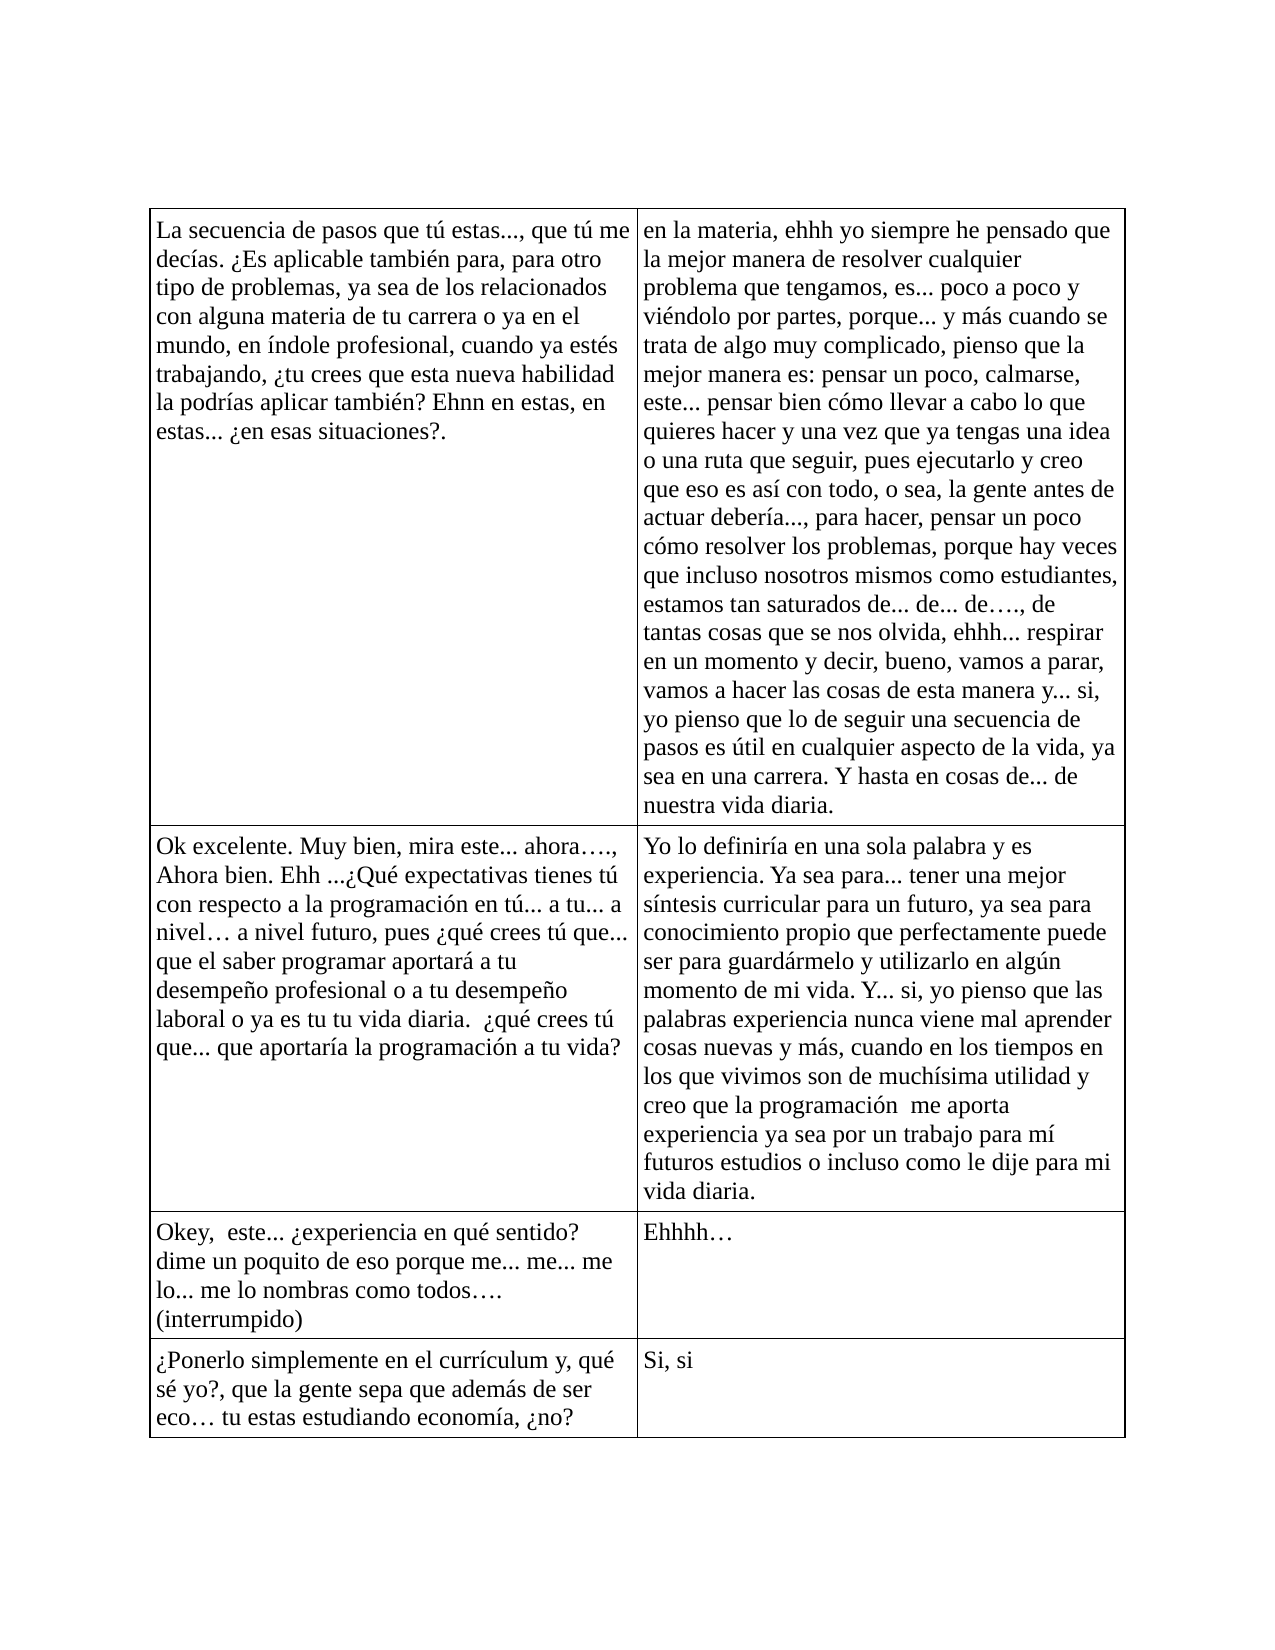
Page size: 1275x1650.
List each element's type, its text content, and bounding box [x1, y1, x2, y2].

table_cell La secuencia de pasos que tú estas..., que tú me decías. ¿Es aplicable también para, para otro tipo de problemas, ya sea de los relacionados con alguna materia de tu carrera o ya en el mundo, en índole profesional, cuando ya estés trabajando, ¿tu crees que esta nueva habilidad la podrías aplicar también? Ehnn en estas, en estas... ¿en esas situaciones?. [151, 209, 637, 824]
table_cell ¿Ponerlo simplemente en el currículum y, qué sé yo?, que la gente sepa que además de ser eco… tu estas estudiando economía, ¿no? [151, 1339, 637, 1437]
table_cell en la materia, ehhh yo siempre he pensado que la mejor manera de resolver cualquier problema que tengamos, es... poco a poco y viéndolo por partes, porque... y más cuando se trata de algo muy complicado, pienso que la mejor manera es: pensar un poco, calmarse, este... pensar bien cómo llevar a cabo lo que quieres hacer y una vez que ya tengas una idea o una ruta que seguir, pues ejecutarlo y creo que eso es así con todo, o sea, la gente antes de actuar debería..., para hacer, pensar un poco cómo resolver los problemas, porque hay veces que incluso nosotros mismos como estudiantes, estamos tan saturados de... de... de…., de tantas cosas que se nos olvida, ehhh... respirar en un momento y decir, bueno, vamos a parar, vamos a hacer las cosas de esta manera y... si, yo pienso que lo de seguir una secuencia de pasos es útil en cualquier aspecto de la vida, ya sea en una carrera. Y hasta en cosas de... de nuestra vida diaria. [638, 209, 1124, 824]
table_cell Ehhhh… [638, 1212, 1124, 1338]
table_cell Okey, este... ¿experiencia en qué sentido? dime un poquito de eso porque me... me... me lo... me lo nombras como todos…. (interrumpido) [151, 1212, 637, 1338]
table_cell Yo lo definiría en una sola palabra y es experiencia. Ya sea para... tener una mejor síntesis curricular para un futuro, ya sea para conocimiento propio que perfectamente puede ser para guardármelo y utilizarlo en algún momento de mi vida. Y... si, yo pienso que las palabras experiencia nunca viene mal aprender cosas nuevas y más, cuando en los tiempos en los que vivimos son de muchísima utilidad y creo que la programación me aporta experiencia ya sea por un trabajo para mí futuros estudios o incluso como le dije para mi vida diaria. [638, 826, 1124, 1211]
table_cell Si, si [638, 1339, 1124, 1437]
table_cell Ok excelente. Muy bien, mira este... ahora…., Ahora bien. Ehh ...¿Qué expectativas tienes tú con respecto a la programación en tú... a tu... a nivel… a nivel futuro, pues ¿qué crees tú que... que el saber programar aportará a tu desempeño profesional o a tu desempeño laboral o ya es tu tu vida diaria. ¿qué crees tú que... que aportaría la programación a tu vida? [151, 826, 637, 1211]
